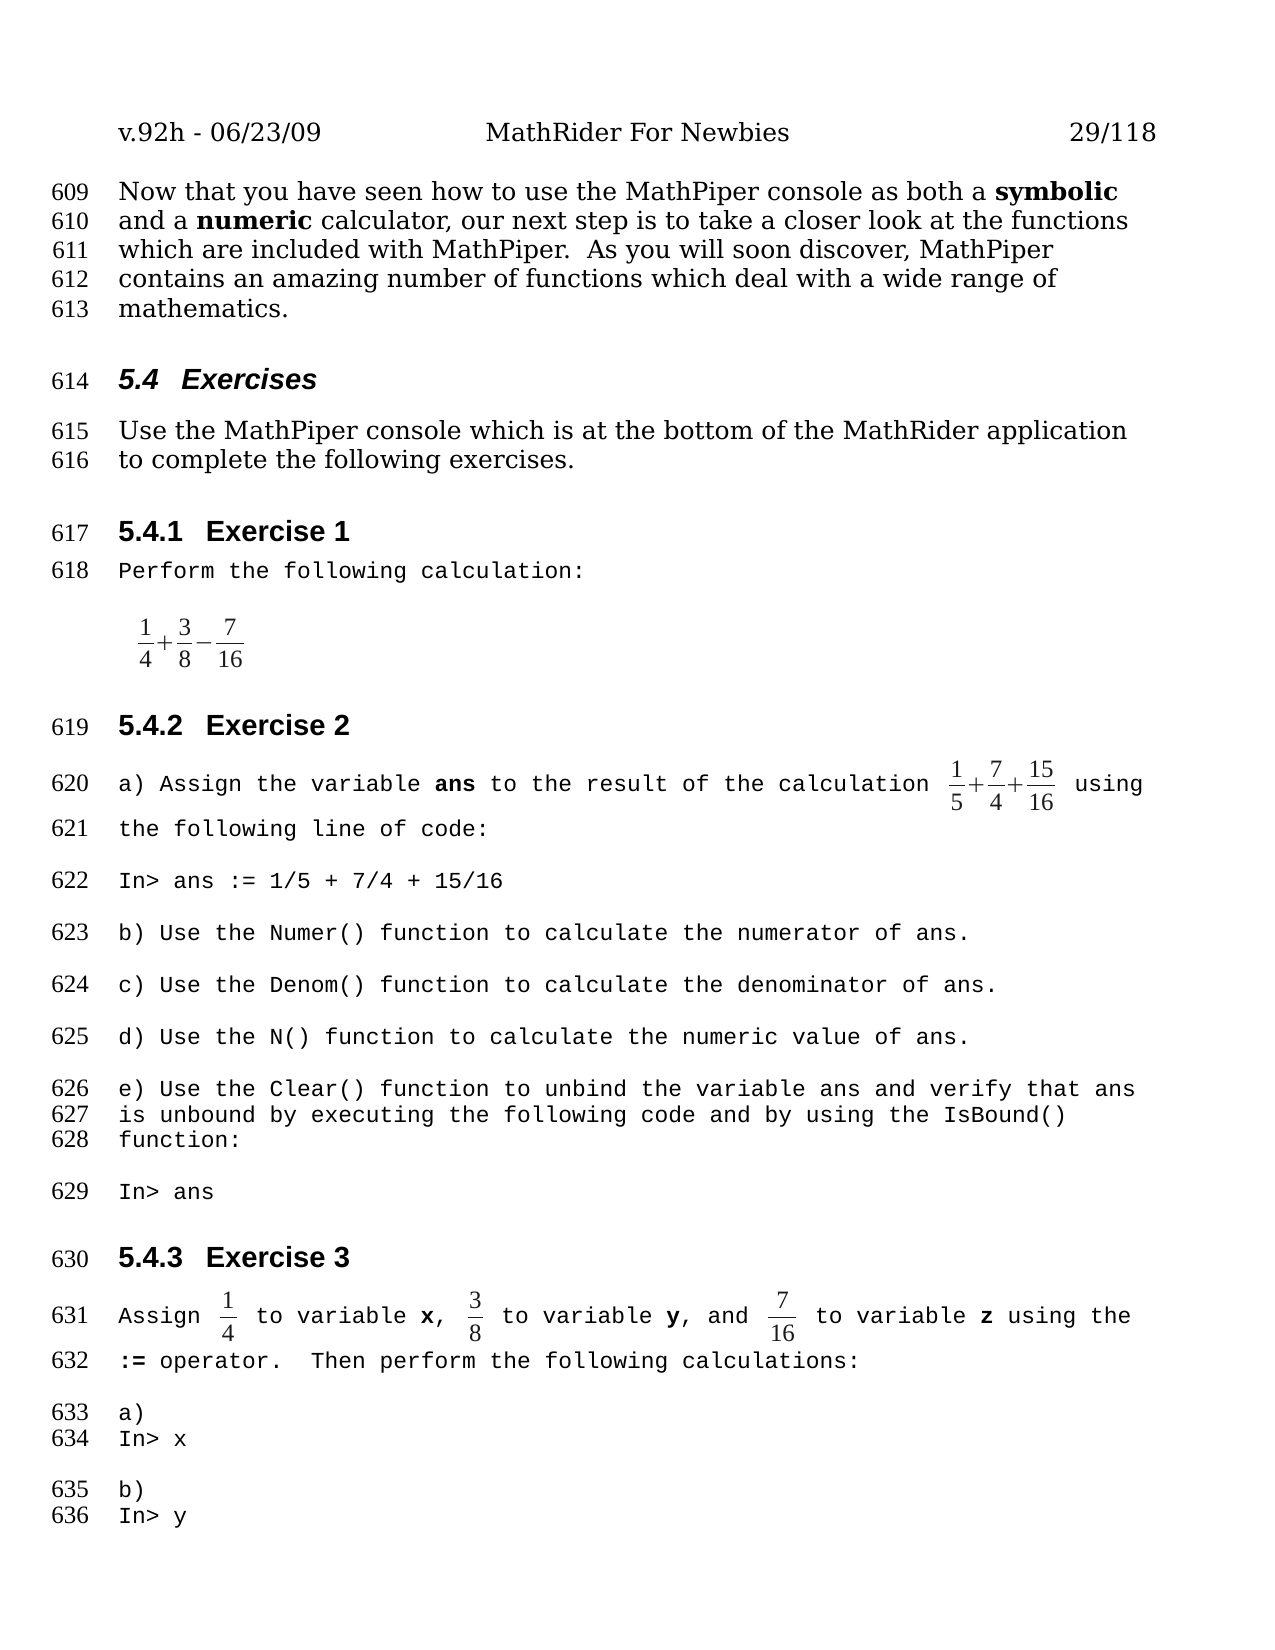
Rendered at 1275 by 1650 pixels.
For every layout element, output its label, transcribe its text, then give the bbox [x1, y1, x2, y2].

text In> ans := 1/5 + 7/4 + 15/16 [118, 869, 1157, 895]
text In> x [118, 1427, 1157, 1453]
subtitle Exercise 3 [118, 1240, 1157, 1273]
text In> y [118, 1505, 1157, 1531]
text a) Assign the variable ans to the result of the calculationusing the following line of code: [118, 754, 1157, 843]
subtitle Exercise 2 [118, 708, 1157, 742]
text c) Use the Denom() function to calculate the denominator of ans. [118, 973, 1157, 999]
text Use the MathPiper console which is at the bottom of the MathRider application to complete the following exercises. [118, 417, 1157, 475]
subtitle Exercises [118, 362, 1157, 396]
text b) Use the Numer() function to calculate the numerator of ans. [118, 921, 1157, 947]
text Now that you have seen how to use the MathPiper console as both a symbolic and a numeric calculator, our next step is to take a closer look at the functions which are included with MathPiper. As you will soon discover, MathPiper contains an amazing number of functions which deal with a wide range of mathematics. [118, 177, 1157, 323]
text Perform the following calculation: [118, 559, 1157, 585]
text a) [118, 1401, 1157, 1427]
text b) [118, 1479, 1157, 1505]
text e) Use the Clear() function to unbind the variable ans and verify that ans is unbound by executing the following code and by using the IsBound() function: [118, 1077, 1157, 1155]
text Assignto variable x,to variable y, andto variable z using the := operator. Then perform the following calculations: [118, 1285, 1157, 1375]
subtitle Exercise 1 [118, 514, 1157, 547]
text d) Use the N() function to calculate the numeric value of ans. [118, 1025, 1157, 1051]
text In> ans [118, 1181, 1157, 1207]
